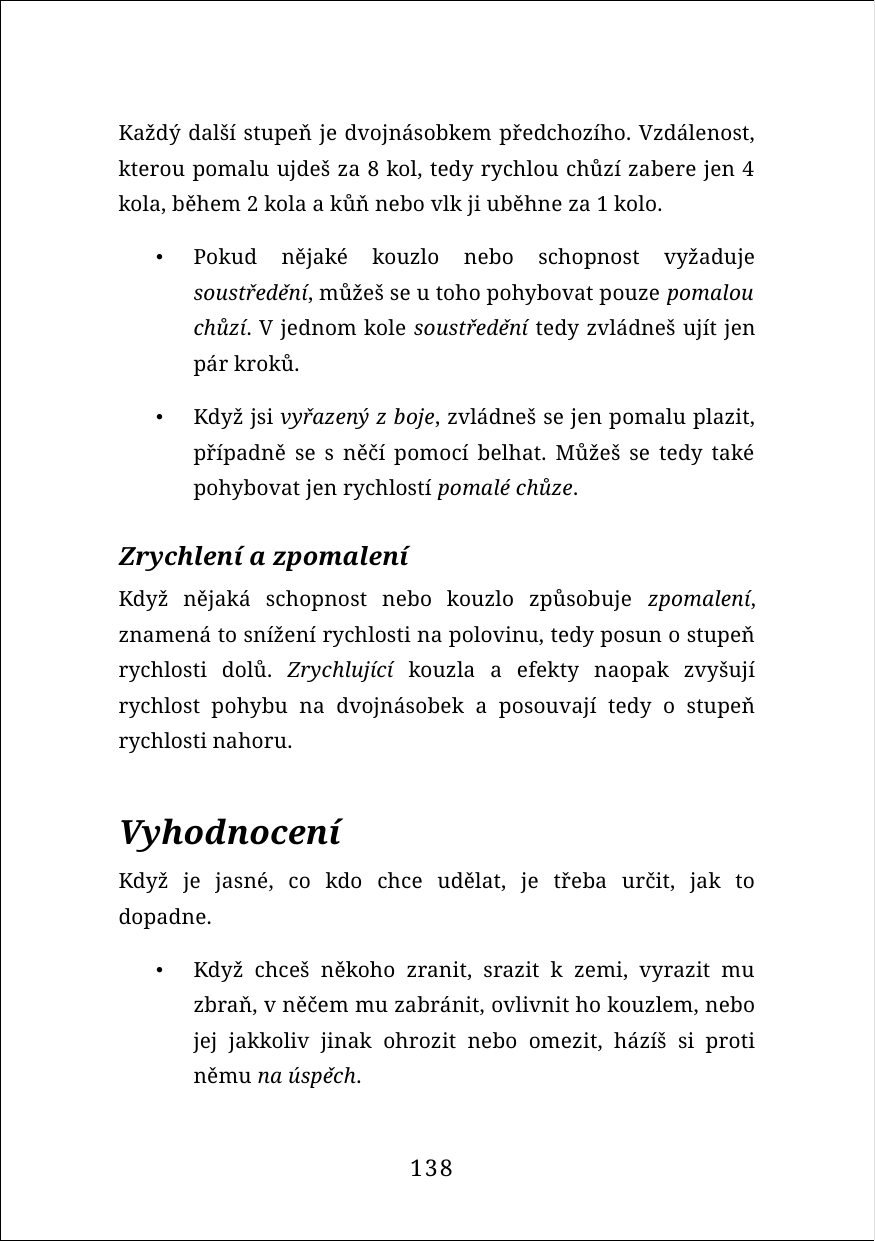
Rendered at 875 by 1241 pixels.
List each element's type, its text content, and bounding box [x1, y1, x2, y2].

text Když je jasné, co kdo chce udělat, je třeba určit, jak to dopadne. [118, 866, 756, 930]
text Každý další stupeň je dvojnásobkem předchozího. Vzdálenost, kterou pomalu ujdeš za 8 kol, tedy rychlou chůzí zabere jen 4 kola, během 2 kola a kůň nebo vlk ji uběhne za 1 kolo. [118, 118, 756, 218]
list Pokud nějaké kouzlo nebo schopnost vyžaduje soustředění, můžeš se u toho pohybovat pouze pomalou chůzí. V jednom kole soustředění tedy zvládneš ujít jen pár kroků. [156, 242, 756, 377]
list Když chceš někoho zranit, srazit k zemi, vyrazit mu zbraň, v něčem mu zabránit, ovlivnit ho kouzlem, nebo jej jakkoliv jinak ohrozit nebo omezit, házíš si proti němu na úspěch. [156, 955, 756, 1090]
text Když nějaká schopnost nebo kouzlo způsobuje zpomalení, znamená to snížení rychlosti na polovinu, tedy posun o stupeň rychlosti dolů. Zrychlující kouzla a efekty naopak zvyšují rychlost pohybu na dvojnásobek a posouvají tedy o stupeň rychlosti nahoru. [118, 584, 756, 755]
subtitle Zrychlení a zpomalení [118, 538, 756, 572]
list Když jsi vyřazený z boje, zvládneš se jen pomalu plazit, případně se s něčí pomocí belhat. Můžeš se tedy také pohybovat jen rychlostí pomalé chůze. [156, 402, 756, 502]
subtitle Vyhodnocení [118, 809, 756, 854]
